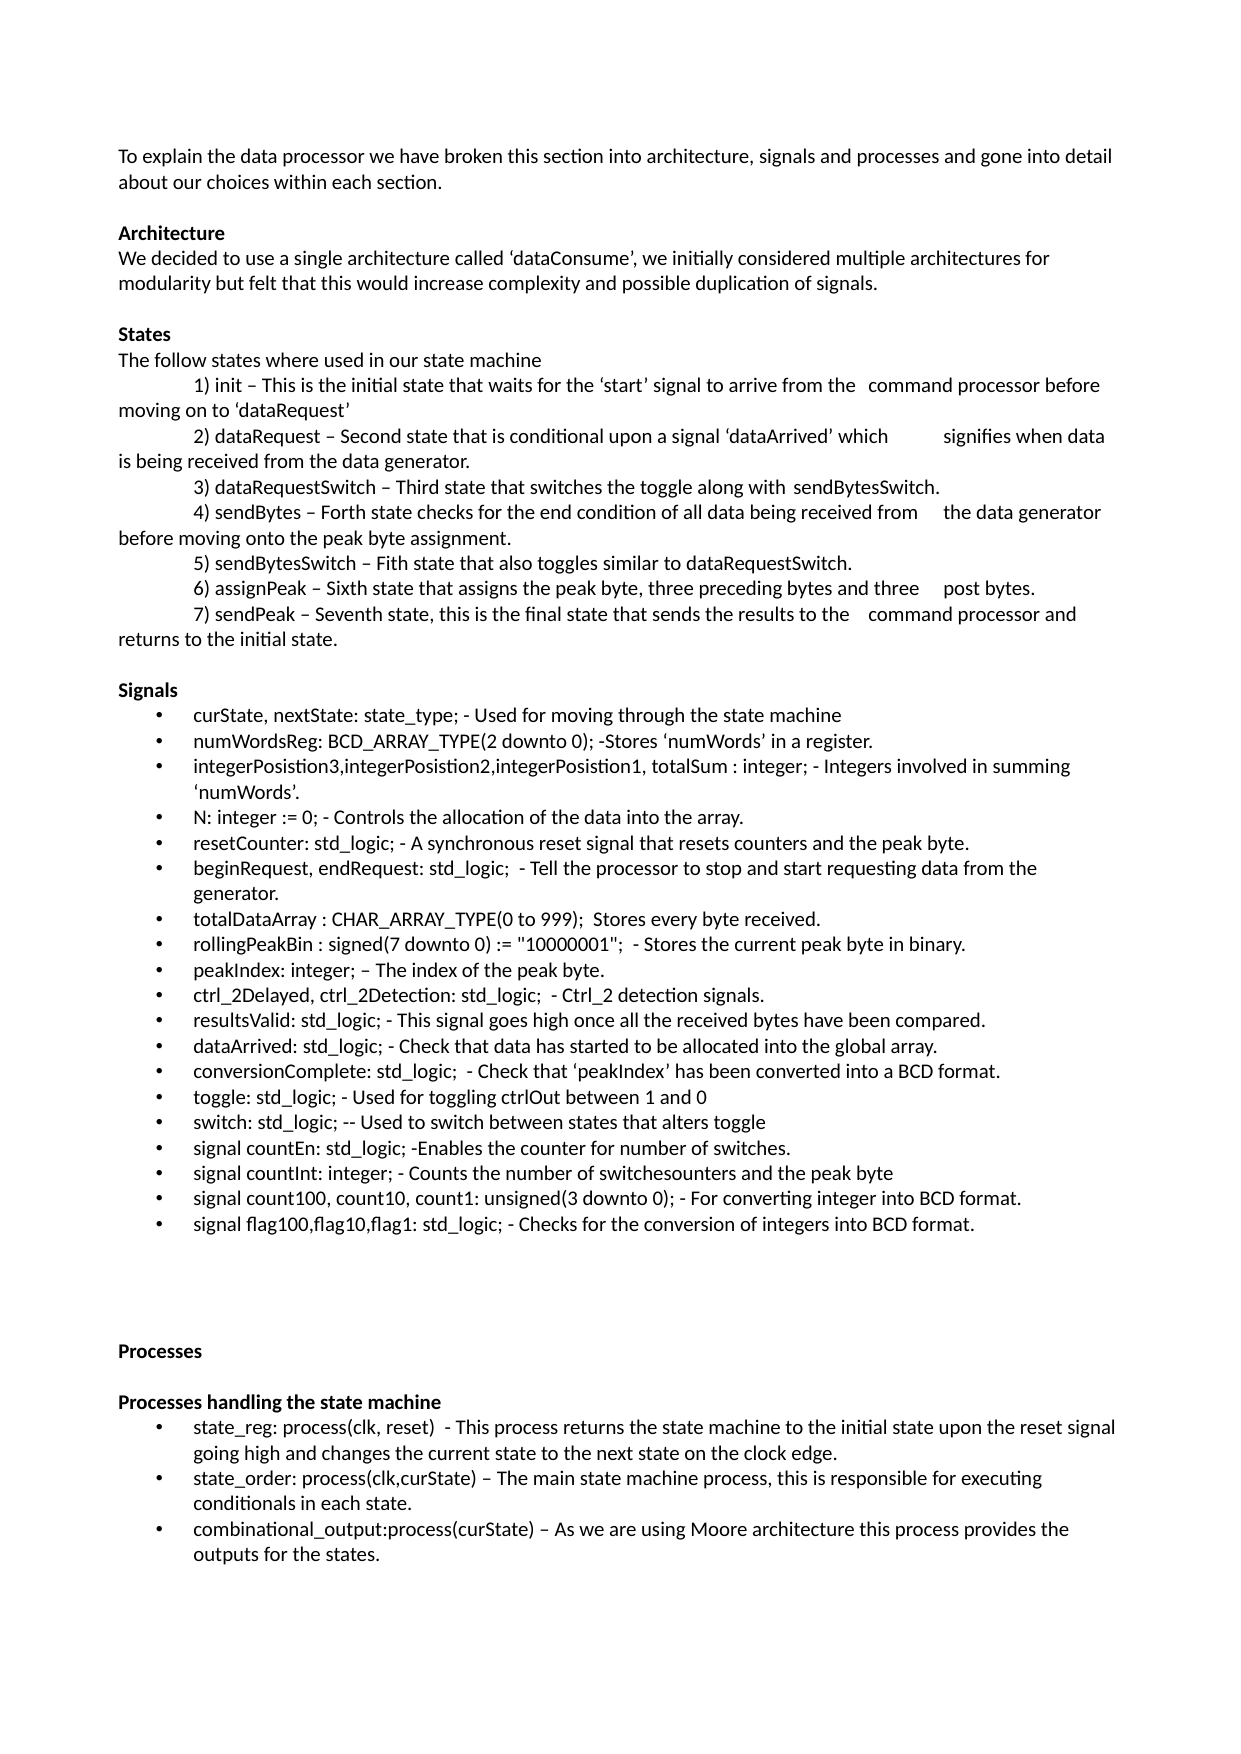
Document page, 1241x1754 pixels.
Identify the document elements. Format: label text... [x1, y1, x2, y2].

list peakIndex: integer; – The index of the peak byte. [156, 957, 1122, 982]
list signal countInt: integer; - Counts the number of switchesounters and the peak byte [156, 1160, 1122, 1186]
list resultsValid: std_logic; - This signal goes high once all the received bytes have been compared. [156, 1008, 1122, 1033]
text 6) assignPeak – Sixth state that assigns the peak byte, three preceding bytes and three post bytes. [118, 576, 1122, 601]
list rollingPeakBin : signed(7 downto 0) := "10000001"; - Stores the current peak byte in binary. [156, 931, 1122, 957]
list switch: std_logic; -- Used to switch between states that alters toggle [156, 1109, 1122, 1135]
text States [118, 321, 1122, 347]
list toggle: std_logic; - Used for toggling ctrlOut between 1 and 0 [156, 1084, 1122, 1109]
list totalDataArray : CHAR_ARRAY_TYPE(0 to 999); Stores every byte received. [156, 906, 1122, 931]
list signal countEn: std_logic; -Enables the counter for number of switches. [156, 1135, 1122, 1160]
list conversionComplete: std_logic; - Check that ‘peakIndex’ has been converted into a BCD format. [156, 1058, 1122, 1084]
list signal flag100,flag10,flag1: std_logic; - Checks for the conversion of integers into BCD format. [156, 1211, 1122, 1236]
list resetCounter: std_logic; - A synchronous reset signal that resets counters and the peak byte. [156, 830, 1122, 855]
text 7) sendPeak – Seventh state, this is the final state that sends the results to the command processor and returns to the initial state. [118, 601, 1122, 652]
list state_reg: process(clk, reset) - This process returns the state machine to the initial state upon the reset signal going high and changes the current state to the next state on the clock edge. [156, 1414, 1122, 1465]
list signal count100, count10, count1: unsigned(3 downto 0); - For converting integer into BCD format. [156, 1186, 1122, 1211]
list curState, nextState: state_type; - Used for moving through the state machine [156, 703, 1122, 728]
text 2) dataRequest – Second state that is conditional upon a signal ‘dataArrived’ which signifies when data is being received from the data generator. [118, 423, 1122, 474]
text Architecture [118, 220, 1122, 245]
list beginRequest, endRequest: std_logic; - Tell the processor to stop and start requesting data from the generator. [156, 855, 1122, 906]
list numWordsReg: BCD_ARRAY_TYPE(2 downto 0); -Stores ‘numWords’ in a register. [156, 728, 1122, 753]
list dataArrived: std_logic; - Check that data has started to be allocated into the global array. [156, 1033, 1122, 1058]
text Processes handling the state machine [118, 1389, 1122, 1414]
list ctrl_2Delayed, ctrl_2Detection: std_logic; - Ctrl_2 detection signals. [156, 982, 1122, 1008]
text We decided to use a single architecture called ‘dataConsume’, we initially considered multiple architectures for modularity but felt that this would increase complexity and possible duplication of signals. [118, 245, 1122, 296]
text 1) init – This is the initial state that waits for the ‘start’ signal to arrive from the command processor before moving on to ‘dataRequest’ [118, 372, 1122, 423]
text Processes [118, 1338, 1122, 1363]
list combinational_output:process(curState) – As we are using Moore architecture this process provides the outputs for the states. [156, 1516, 1122, 1567]
list N: integer := 0; - Controls the allocation of the data into the array. [156, 804, 1122, 830]
list integerPosistion3,integerPosistion2,integerPosistion1, totalSum : integer; - Integers involved in summing ‘numWords’. [156, 753, 1122, 804]
text To explain the data processor we have broken this section into architecture, signals and processes and gone into detail about our choices within each section. [118, 143, 1122, 194]
text The follow states where used in our state machine [118, 347, 1122, 372]
text Signals [118, 677, 1122, 703]
text 3) dataRequestSwitch – Third state that switches the toggle along with sendBytesSwitch. [118, 474, 1122, 499]
list state_order: process(clk,curState) – The main state machine process, this is responsible for executing conditionals in each state. [156, 1465, 1122, 1516]
text 5) sendBytesSwitch – Fith state that also toggles similar to dataRequestSwitch. [118, 550, 1122, 576]
text 4) sendBytes – Forth state checks for the end condition of all data being received from the data generator before moving onto the peak byte assignment. [118, 499, 1122, 550]
